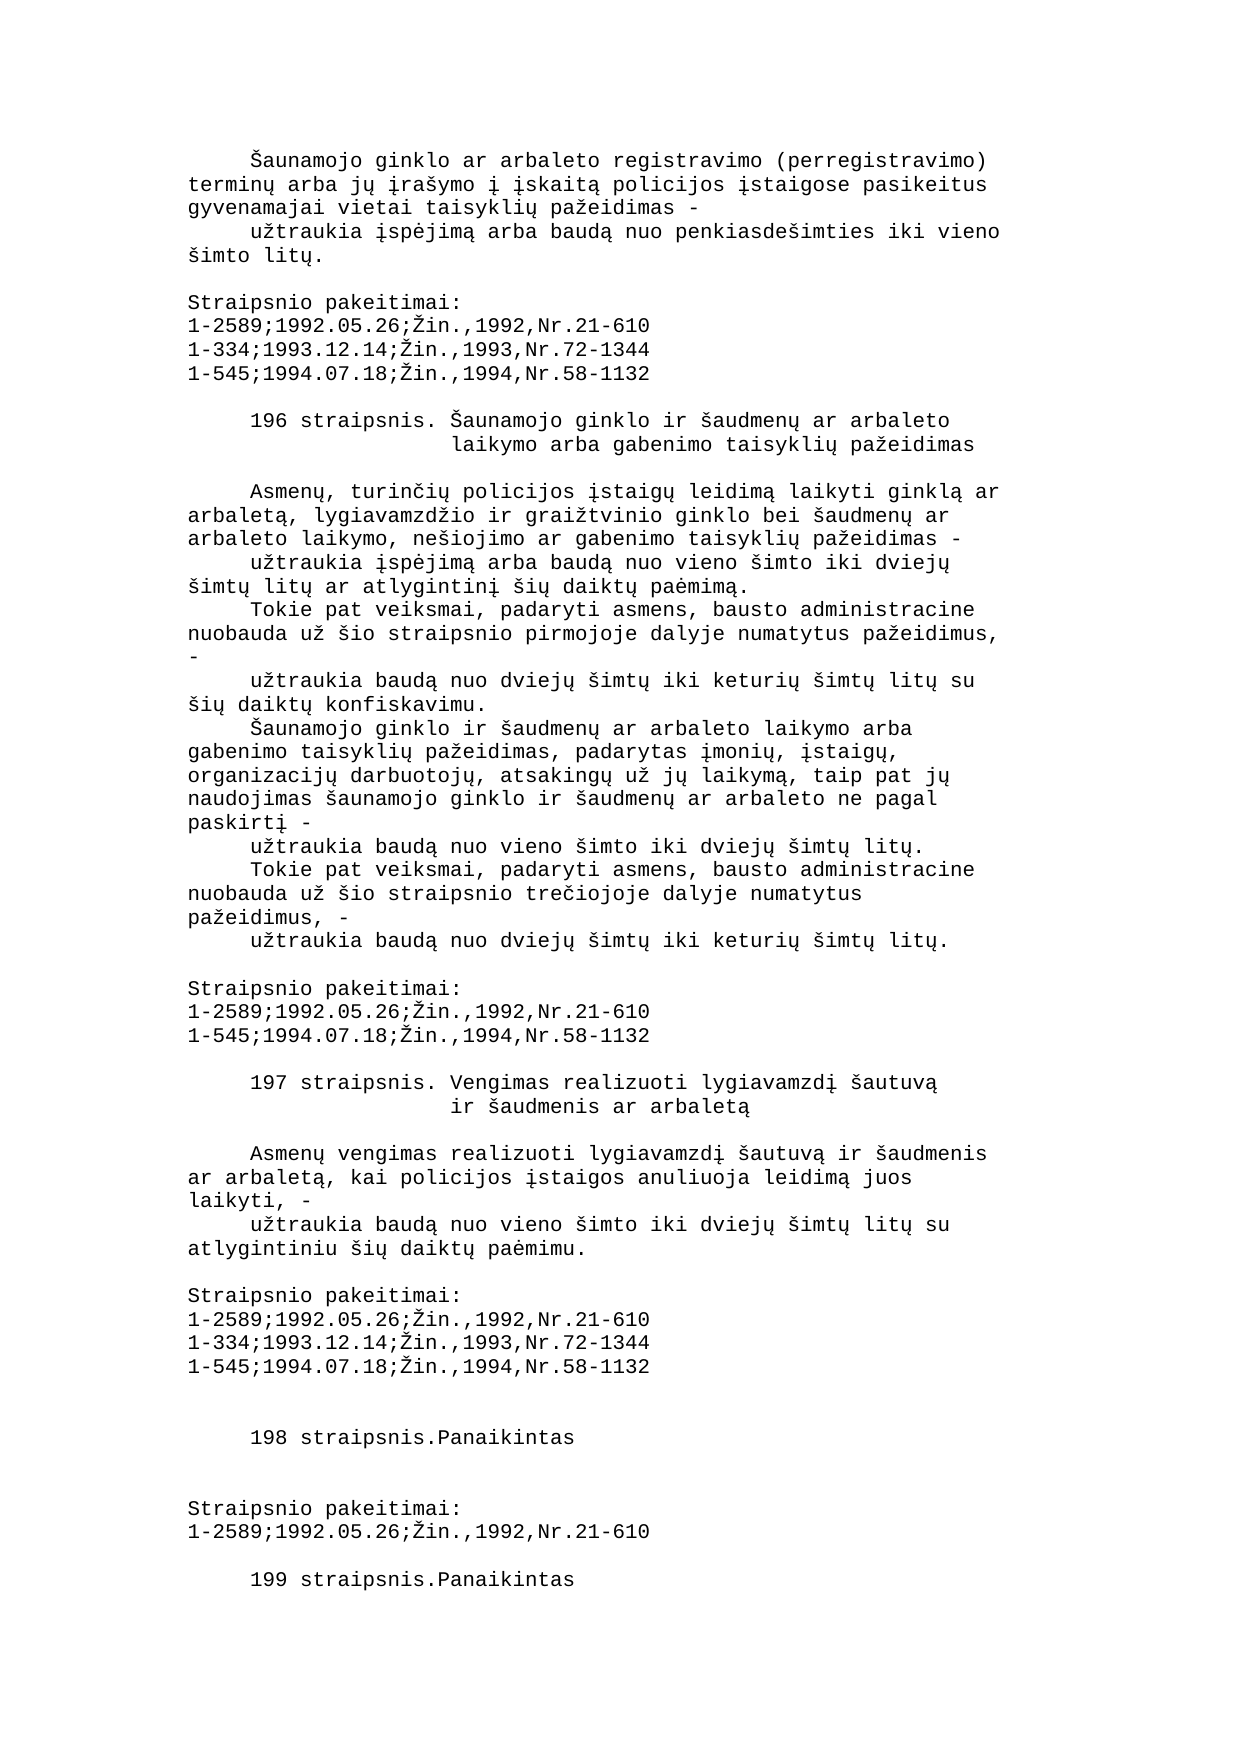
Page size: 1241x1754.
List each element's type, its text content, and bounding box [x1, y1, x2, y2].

text užtraukia baudą nuo vieno šimto iki dviejų šimtų litų su [187, 1214, 1053, 1238]
text 1-2589;1992.05.26;Žin.,1992,Nr.21-610 [187, 1309, 1053, 1332]
text Šaunamojo ginklo ir šaudmenų ar arbaleto laikymo arba [187, 717, 1053, 741]
text Tokie pat veiksmai, padaryti asmens, bausto administracine [187, 599, 1053, 623]
text organizacijų darbuotojų, atsakingų už jų laikymą, taip pat jų [187, 765, 1053, 788]
text gabenimo taisyklių pažeidimas, padarytas įmonių, įstaigų, [187, 741, 1053, 765]
text Straipsnio pakeitimai: [187, 1498, 1053, 1521]
text 198 straipsnis.Panaikintas [187, 1427, 1053, 1451]
text nuobauda už šio straipsnio pirmojoje dalyje numatytus pažeidimus, [187, 623, 1053, 647]
text terminų arba jų įrašymo į įskaitą policijos įstaigose pasikeitus [187, 174, 1053, 197]
text Asmenų, turinčių policijos įstaigų leidimą laikyti ginklą ar [187, 481, 1053, 505]
text užtraukia baudą nuo dviejų šimtų iki keturių šimtų litų su [187, 670, 1053, 694]
text arbaleto laikymo, nešiojimo ar gabenimo taisyklių pažeidimas - [187, 528, 1053, 552]
text 1-545;1994.07.18;Žin.,1994,Nr.58-1132 [187, 1356, 1053, 1379]
text užtraukia įspėjimą arba baudą nuo vieno šimto iki dviejų [187, 552, 1053, 576]
text laikymo arba gabenimo taisyklių pažeidimas [187, 434, 1053, 457]
text 1-2589;1992.05.26;Žin.,1992,Nr.21-610 [187, 1001, 1053, 1025]
text užtraukia baudą nuo dviejų šimtų iki keturių šimtų litų. [187, 930, 1053, 954]
text Asmenų vengimas realizuoti lygiavamzdį šautuvą ir šaudmenis [187, 1143, 1053, 1167]
text laikyti, - [187, 1190, 1053, 1214]
text 197 straipsnis. Vengimas realizuoti lygiavamzdį šautuvą [187, 1072, 1053, 1096]
text užtraukia baudą nuo vieno šimto iki dviejų šimtų litų. [187, 836, 1053, 859]
text ir šaudmenis ar arbaletą [187, 1096, 1053, 1119]
text 1-334;1993.12.14;Žin.,1993,Nr.72-1344 [187, 1332, 1053, 1356]
text užtraukia įspėjimą arba baudą nuo penkiasdešimties iki vieno [187, 221, 1053, 244]
text Straipsnio pakeitimai: [187, 292, 1053, 316]
text 1-2589;1992.05.26;Žin.,1992,Nr.21-610 [187, 1521, 1053, 1545]
text - [187, 647, 1053, 670]
text Straipsnio pakeitimai: [187, 1285, 1053, 1309]
text 1-334;1993.12.14;Žin.,1993,Nr.72-1344 [187, 339, 1053, 363]
text atlygintiniu šių daiktų paėmimu. [187, 1238, 1053, 1261]
text šių daiktų konfiskavimu. [187, 694, 1053, 717]
text 1-2589;1992.05.26;Žin.,1992,Nr.21-610 [187, 316, 1053, 339]
text šimto litų. [187, 244, 1053, 268]
text 1-545;1994.07.18;Žin.,1994,Nr.58-1132 [187, 363, 1053, 386]
text šimtų litų ar atlygintinį šių daiktų paėmimą. [187, 576, 1053, 599]
text gyvenamajai vietai taisyklių pažeidimas - [187, 197, 1053, 221]
text pažeidimus, - [187, 907, 1053, 930]
text arbaletą, lygiavamzdžio ir graižtvinio ginklo bei šaudmenų ar [187, 505, 1053, 528]
text paskirtį - [187, 812, 1053, 836]
text Tokie pat veiksmai, padaryti asmens, bausto administracine [187, 859, 1053, 883]
text nuobauda už šio straipsnio trečiojoje dalyje numatytus [187, 883, 1053, 907]
text 1-545;1994.07.18;Žin.,1994,Nr.58-1132 [187, 1025, 1053, 1048]
text Straipsnio pakeitimai: [187, 978, 1053, 1001]
text 199 straipsnis.Panaikintas [187, 1569, 1053, 1592]
text 196 straipsnis. Šaunamojo ginklo ir šaudmenų ar arbaleto [187, 410, 1053, 434]
text naudojimas šaunamojo ginklo ir šaudmenų ar arbaleto ne pagal [187, 788, 1053, 812]
text Šaunamojo ginklo ar arbaleto registravimo (perregistravimo) [187, 150, 1053, 174]
text ar arbaletą, kai policijos įstaigos anuliuoja leidimą juos [187, 1167, 1053, 1190]
